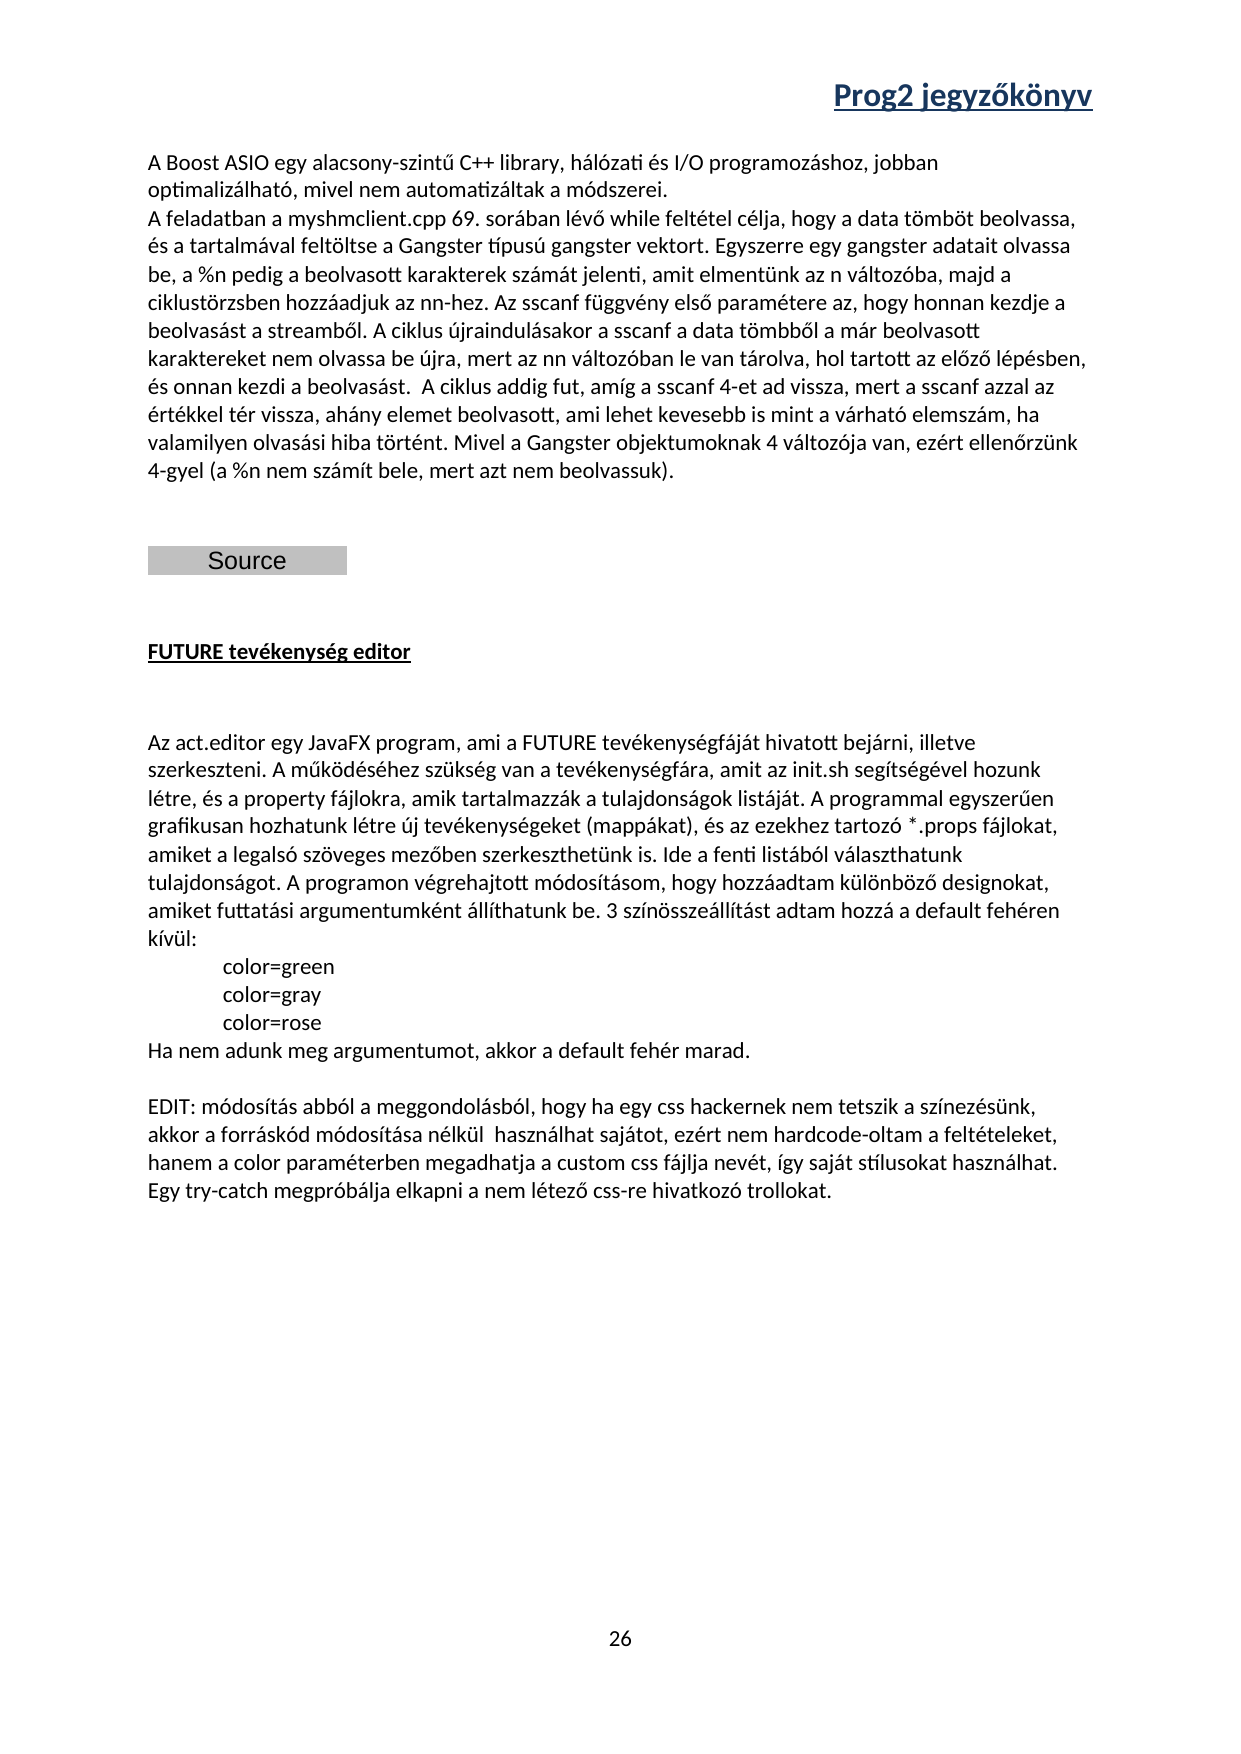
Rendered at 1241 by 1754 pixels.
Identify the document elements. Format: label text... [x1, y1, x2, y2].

text Az act.editor egy JavaFX program, ami a FUTURE tevékenységfáját hivatott bejárni, illetve szerkeszteni. A működéséhez szükség van a tevékenységfára, amit az init.sh segítségével hozunk létre, és a property fájlokra, amik tartalmazzák a tulajdonságok listáját. A programmal egyszerűen grafikusan hozhatunk létre új tevékenységeket (mappákat), és az ezekhez tartozó *.props fájlokat, amiket a legalsó szöveges mezőben szerkeszthetünk is. Ide a fenti listából választhatunk tulajdonságot. A programon végrehajtott módosításom, hogy hozzáadtam különböző designokat, amiket futtatási argumentumként állíthatunk be. 3 színösszeállítást adtam hozzá a default fehéren kívül: color=green color=gray color=rose Ha nem adunk meg argumentumot, akkor a default fehér marad. EDIT: módosítás abból a meggondolásból, hogy ha egy css hackernek nem tetszik a színezésünk, akkor a forráskód módosítása nélkül használhat sajátot, ezért nem hardcode-oltam a feltételeket, hanem a color paraméterben megadhatja a custom css fájlja nevét, így saját stílusokat használhat. Egy try-catch megpróbálja elkapni a nem létező css-re hivatkozó trollokat. [148, 728, 1093, 1204]
text A Boost ASIO egy alacsony-szintű C++ library, hálózati és I/O programozáshoz, jobban optimalizálható, mivel nem automatizáltak a módszerei. A feladatban a myshmclient.cpp 69. sorában lévő while feltétel célja, hogy a data tömböt beolvassa, és a tartalmával feltöltse a Gangster típusú gangster vektort. Egyszerre egy gangster adatait olvassa be, a %n pedig a beolvasott karakterek számát jelenti, amit elmentünk az n változóba, majd a ciklustörzsben hozzáadjuk az nn-hez. Az sscanf függvény első paramétere az, hogy honnan kezdje a beolvasást a streamből. A ciklus újraindulásakor a sscanf a data tömbből a már beolvasott karaktereket nem olvassa be újra, mert az nn változóban le van tárolva, hol tartott az előző lépésben, és onnan kezdi a beolvasást. A ciklus addig fut, amíg a sscanf 4-et ad vissza, mert a sscanf azzal az értékkel tér vissza, ahány elemet beolvasott, ami lehet kevesebb is mint a várható elemszám, ha valamilyen olvasási hiba történt. Mivel a Gangster objektumoknak 4 változója van, ezért ellenőrzünk 4-gyel (a %n nem számít bele, mert azt nem beolvassuk). [148, 148, 1093, 484]
text FUTURE tevékenység editor [148, 637, 1093, 665]
